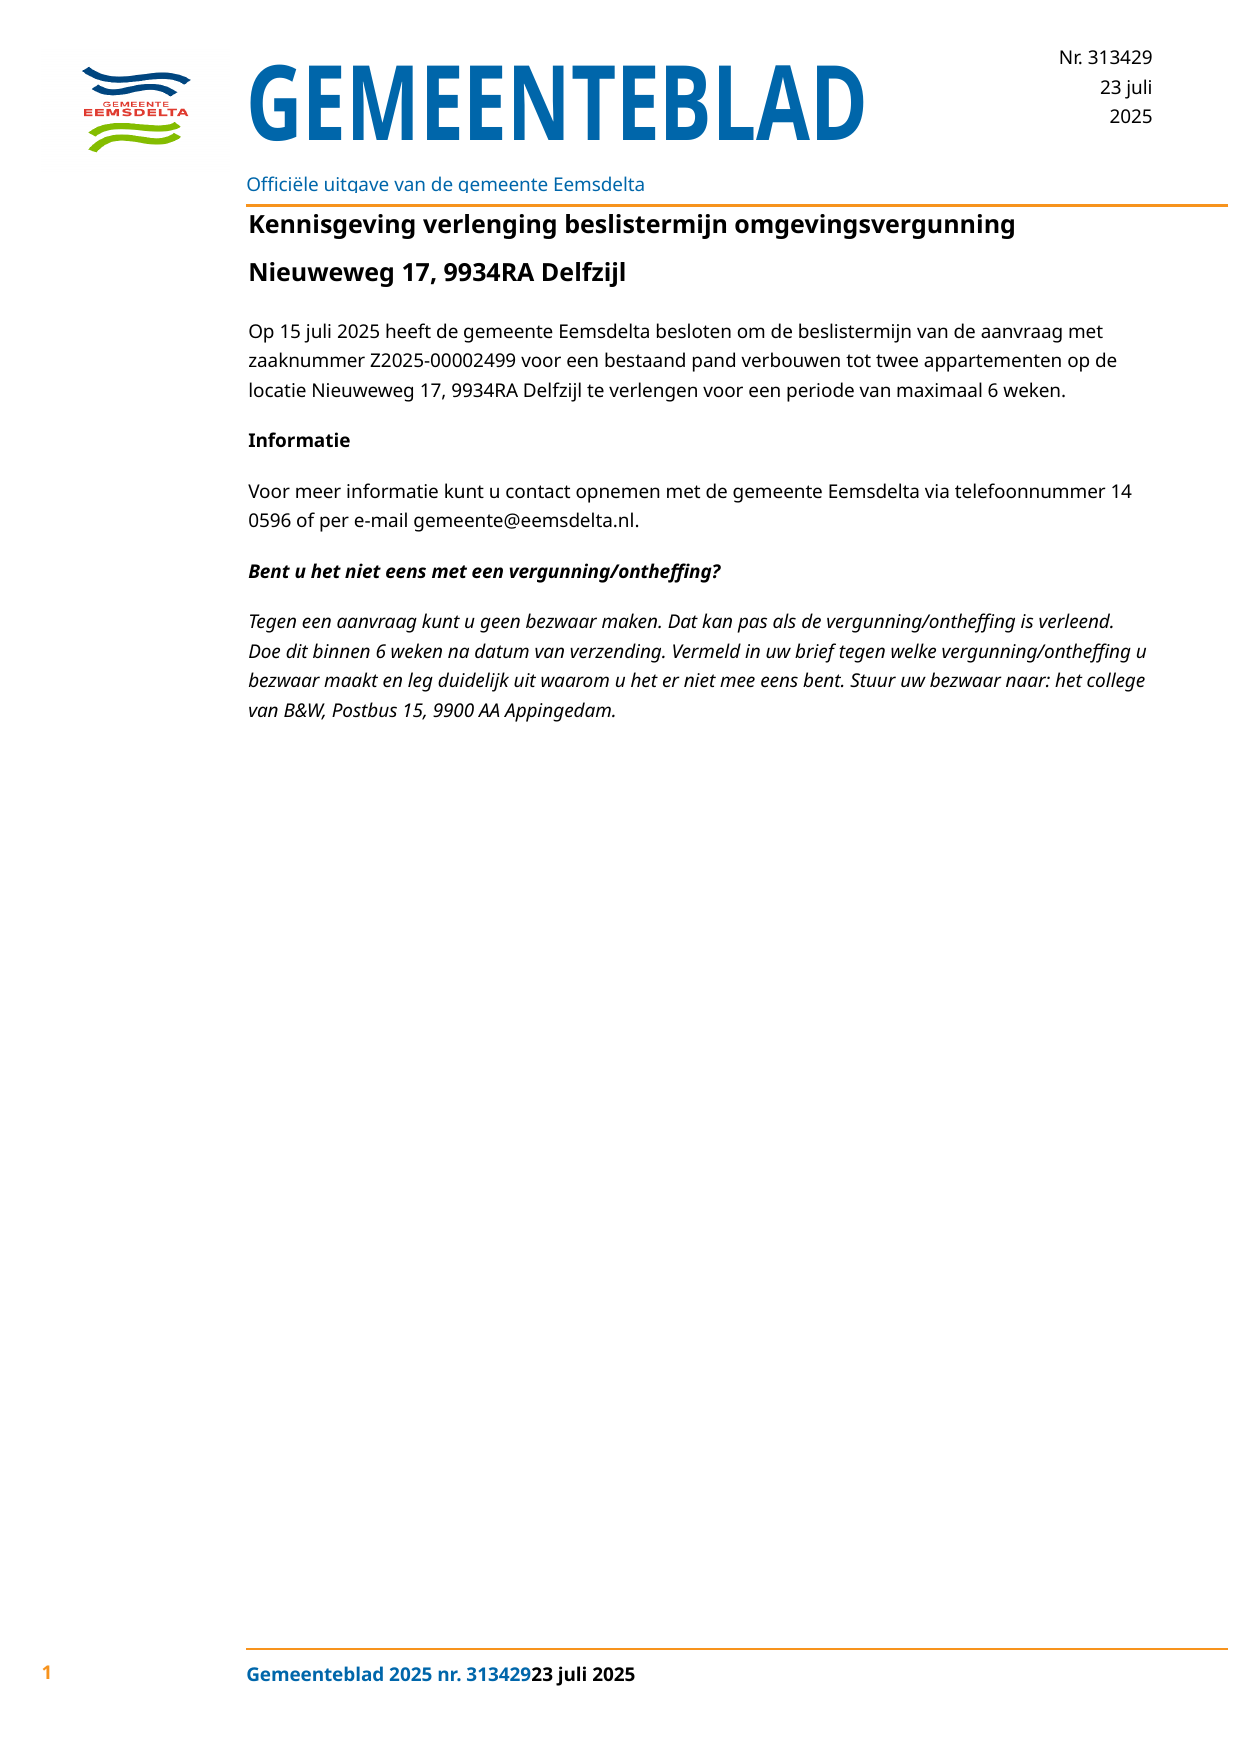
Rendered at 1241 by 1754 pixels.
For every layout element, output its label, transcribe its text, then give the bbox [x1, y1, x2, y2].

picture [41, 47, 231, 172]
text Kennisgeving verlenging beslistermijn omgevingsvergunning Nieuweweg 17, 9934RA Delfzijl [248, 207, 1152, 288]
text Op 15 juli 2025 heeft de gemeente Eemsdelta besloten om de beslistermijn van de aanvraag met zaaknummer Z2025-00002499 voor een bestaand pand verbouwen tot twee appartementen op de locatie Nieuweweg 17, 9934RA Delfzijl te verlengen voor een periode van maximaal 6 weken. [248, 318, 1152, 403]
text Tegen een aanvraag kunt u geen bezwaar maken. Dat kan pas als de vergunning/ontheffing is verleend. Doe dit binnen 6 weken na datum van verzending. Vermeld in uw brief tegen welke vergunning/ontheffing u bezwaar maakt en leg duidelijk uit waarom u het er niet mee eens bent. Stuur uw bezwaar naar: het college van B&W, Postbus 15, 9900 AA Appingedam. [248, 608, 1152, 723]
text Informatie [248, 427, 1152, 453]
text Voor meer informatie kunt u contact opnemen met de gemeente Eemsdelta via telefoonnummer 14 0596 of per e-mail gemeente@eemsdelta.nl. [248, 478, 1152, 533]
text Bent u het niet eens met een vergunning/ontheffing? [248, 558, 1152, 584]
